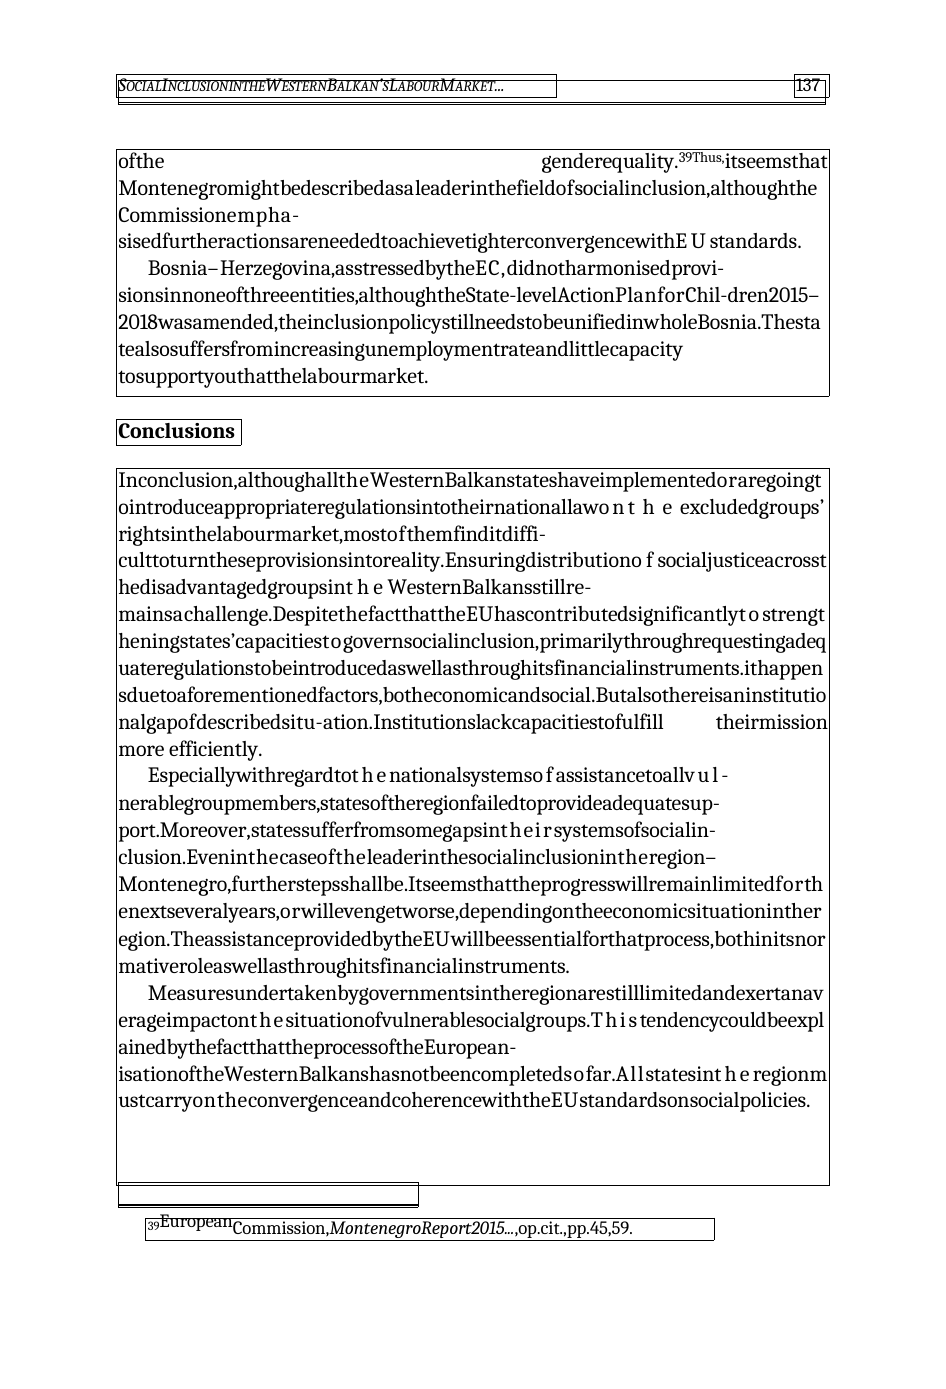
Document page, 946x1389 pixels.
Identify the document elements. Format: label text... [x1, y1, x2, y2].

text 39EuropeanCommission,MontenegroReport2015...,op.cit.,pp.45,59. [148, 1219, 714, 1239]
text Bosnia–Herzegovina,asstressedbytheEC,didnotharmonisedprovi-sionsinnoneofthreeentities,althoughtheState-levelActionPlanforChil-dren2015–2018wasamended,theinclusionpolicystillneedstobeunifiedinwholeBosnia.Thestatealsosuffersfromincreasingunemploymentrateandlittlecapacity tosupportyouthatthelabourmarket. [118, 256, 827, 389]
text Measuresundertakenbygovernmentsintheregionarestilllimitedandexertanaverageimpactonthesituationofvulnerablesocialgroups.ThistendencycouldbeexplainedbythefactthattheprocessoftheEuropean-isationoftheWesternBalkanshasnotbeencompletedsofar.AllstatesintheregionmustcarryontheconvergenceandcoherencewiththeEUstandardsonsocialpolicies. [118, 981, 827, 1113]
text Conclusions [118, 420, 241, 444]
text [118, 75, 556, 80]
text ofthe genderequality.39Thus,itseemsthat Montenegromightbedescribedasaleaderinthefieldofsocialinclusion,althoughtheCommissionempha-sisedfurtheractionsareneededtoachievetighterconvergencewithEUstandards. [118, 150, 827, 254]
text Inconclusion,althoughalltheWesternBalkanstateshaveimplementedoraregoingtointroduceappropriateregulationsintotheirnationallawontheexcludedgroups’rightsinthelabourmarket,mostofthemfinditdiffi-culttoturntheseprovisionsintoreality.EnsuringdistributionofsocialjusticeacrossthedisadvantagedgroupsintheWesternBalkansstillre-mainsachallenge.DespitethefactthattheEUhascontributedsignificantlytostrengtheningstates’capacitiestogovernsocialinclusion,primarilythroughrequestingadequateregulationstobeintroducedaswellasthroughitsfinancialinstruments.ithappensduetoaforementionedfactors,botheconomicandsocial.Butalsothereisaninstitutionalgapofdescribedsitu-ation.Institutionslackcapacitiestofulfill theirmission more efficiently. [118, 469, 828, 761]
text SOCIALINCLUSIONINTHEWESTERNBALKAN’SLABOURMARKET... [119, 81, 556, 96]
text Especiallywithregardtothenationalsystemsofassistancetoallvul-nerablegroupmembers,statesoftheregionfailedtoprovideadequatesup-port.Moreover,statessufferfromsomegapsintheirsystemsofsocialin-clusion.Eveninthecaseoftheleaderinthesocialinclusionintheregion–Montenegro,furtherstepsshallbe.Itseemsthattheprogresswillremainlimitedforthenextseveralyears,orwillevengetworse,dependingontheeconomicsituationintheregion.TheassistanceprovidedbytheEUwillbeessentialforthatprocess,bothinitsnormativeroleaswellasthroughitsfinancialinstruments. [118, 763, 828, 979]
text 137 [796, 75, 829, 96]
